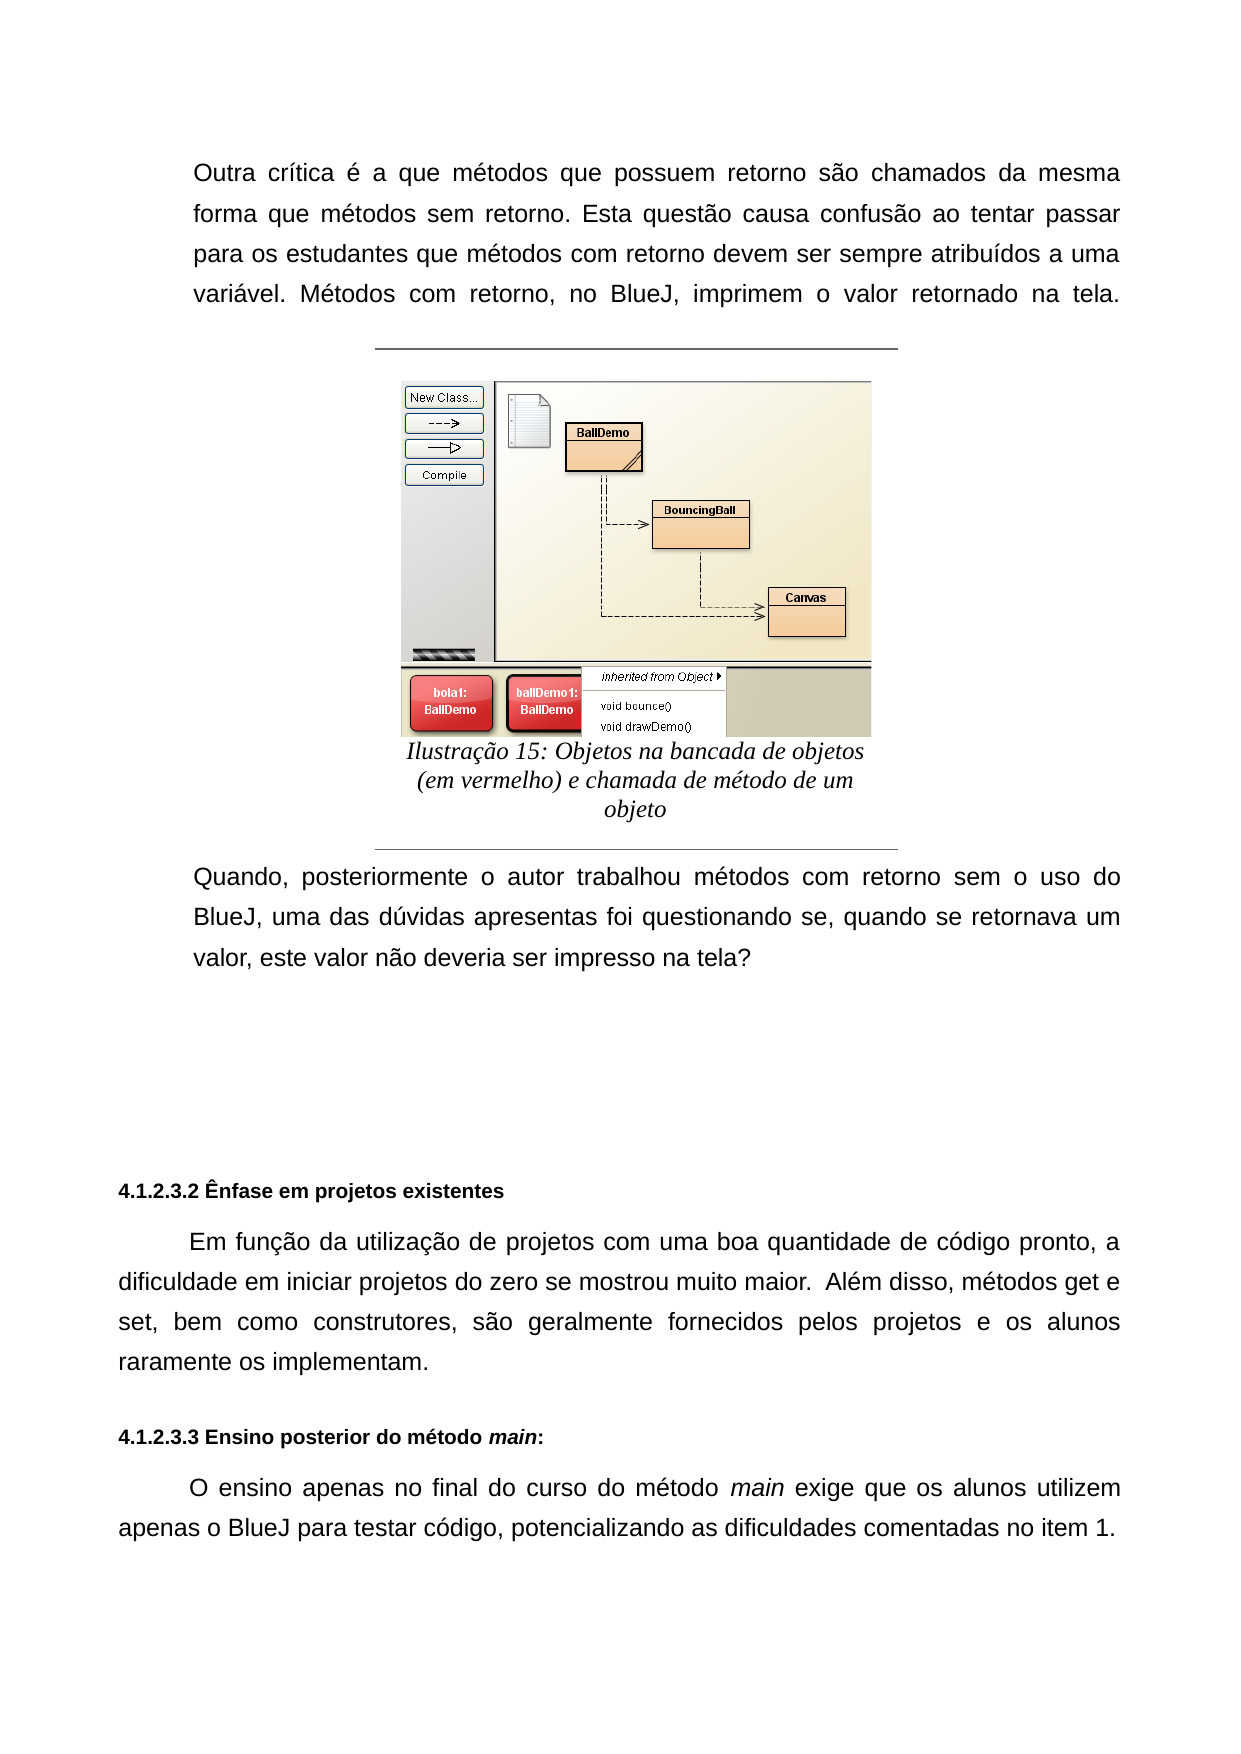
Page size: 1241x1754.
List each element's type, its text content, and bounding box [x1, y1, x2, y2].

picture [401, 381, 872, 737]
list Ilustração 15: Objetos na bancada de objetos (em vermelho) e chamada de método de um objeto [401, 737, 871, 822]
list Outra crítica é a que métodos que possuem retorno são chamados da mesma forma que métodos sem retorno. Esta questão causa confusão ao tentar passar para os estudantes que métodos com retorno devem ser sempre atribuídos a uma variável. Métodos com retorno, no BlueJ, imprimem o valor retornado na tela. Quando, posteriormente o autor trabalhou métodos com retorno sem o uso do BlueJ, uma das dúvidas apresentas foi questionando se, quando se retornava um valor, este valor não deveria ser impresso na tela? [156, 118, 1122, 971]
text Em função da utilização de projetos com uma boa quantidade de código pronto, a dificuldade em iniciar projetos do zero se mostrou muito maior. Além disso, métodos get e set, bem como construtores, são geralmente fornecidos pelos projetos e os alunos raramente os implementam. [118, 1227, 1122, 1376]
subtitle 4.1.2.3.2 Ênfase em projetos existentes [118, 1178, 1122, 1202]
text O ensino apenas no final do curso do método main exige que os alunos utilizem apenas o BlueJ para testar código, potencializando as dificuldades comentadas no item 1. [118, 1473, 1122, 1542]
subtitle 4.1.2.3.3 Ensino posterior do método main: [118, 1425, 1122, 1449]
